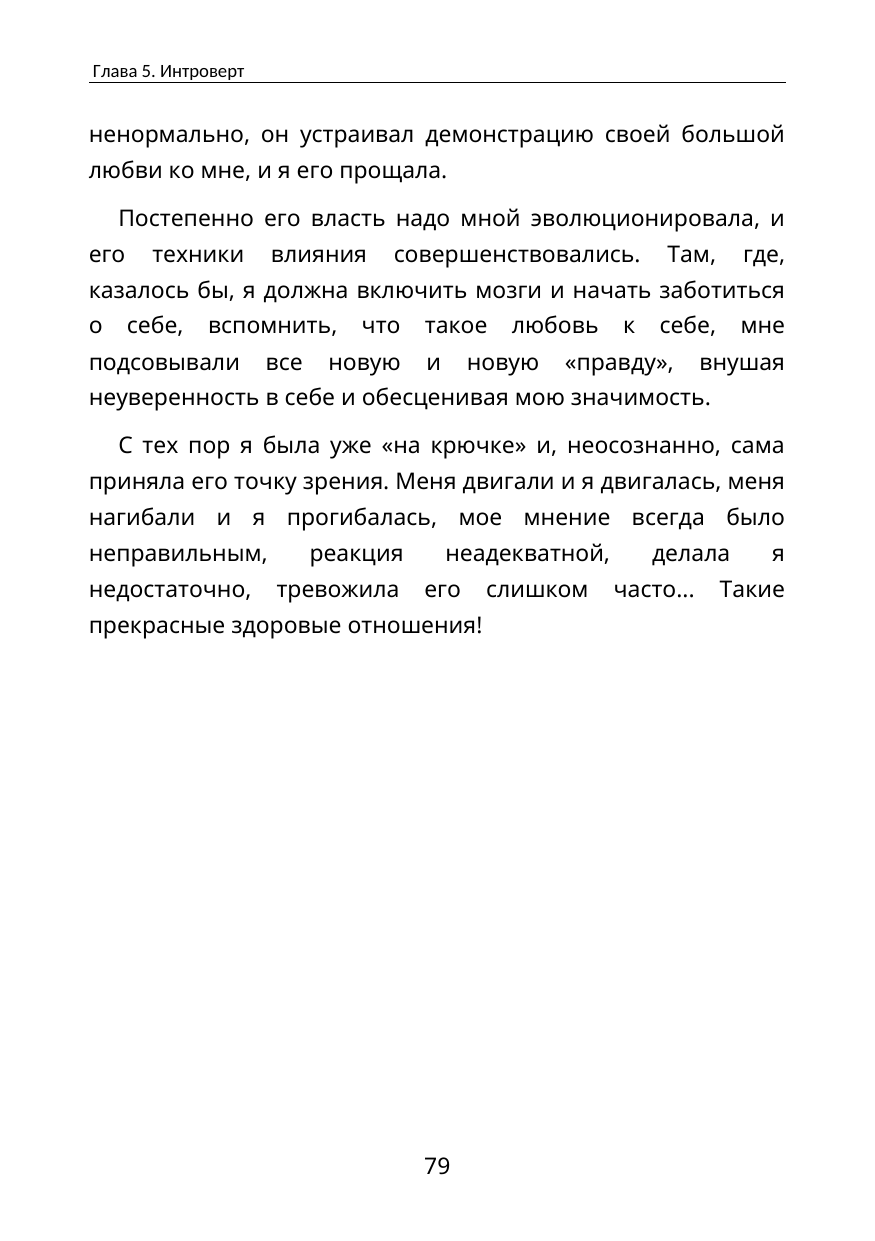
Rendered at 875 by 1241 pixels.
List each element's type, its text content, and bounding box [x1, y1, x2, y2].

text Постепенно его власть надо мной эволюционировала, и его техники влияния совершенствовались. Там, где, казалось бы, я должна включить мозги и начать заботиться о себе, вспомнить, что такое любовь к себе, мне подсовывали все новую и новую «правду», внушая неуверенность в себе и обесценивая мою значимость. [88, 202, 786, 413]
text С тех пор я была уже «на крючке» и, неосознанно, сама приняла его точку зрения. Меня двигали и я двигалась, меня нагибали и я прогибалась, мое мнение всегда было неправильным, реакция неадекватной, делала я недостаточно, тревожила его слишком часто... Такие прекрасные здоровые отношения! [88, 429, 786, 640]
text ненормально, он устраивал демонстрацию своей большой любви ко мне, и я его прощала. [88, 118, 786, 185]
